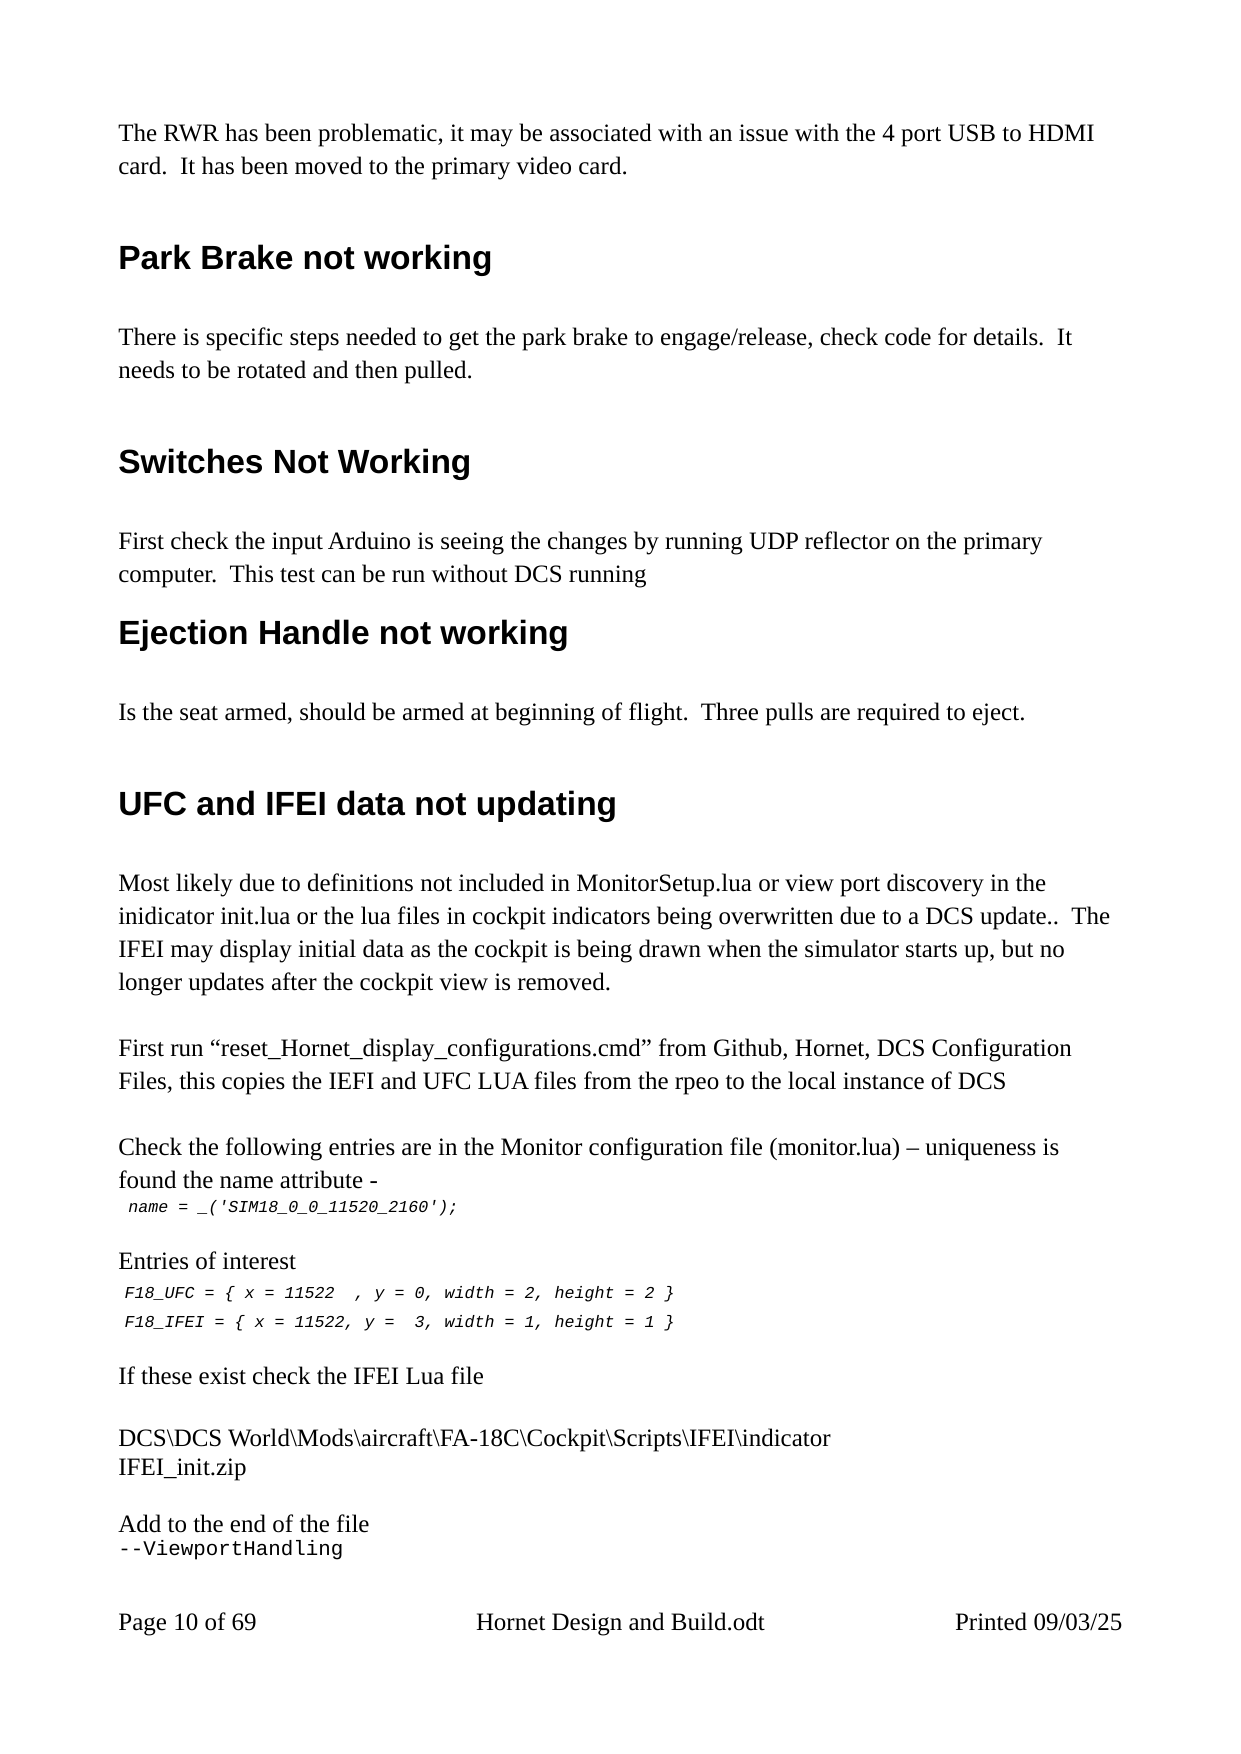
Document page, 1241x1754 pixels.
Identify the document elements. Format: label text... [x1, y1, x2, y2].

text IFEI_init.zip [118, 1452, 1122, 1480]
subtitle UFC and IFEI data not updating [118, 784, 1122, 823]
text If these exist check the IFEI Lua file [118, 1361, 1122, 1390]
text Check the following entries are in the Monitor configuration file (monitor.lua) – uniqueness is found the name attribute - [118, 1132, 1122, 1194]
text Add to the end of the file [118, 1509, 1122, 1538]
text F18_UFC = { x = 11522 , y = 0, width = 2, height = 2 } [118, 1275, 1122, 1304]
text name = _('SIM18_0_0_11520_2160'); [118, 1198, 1122, 1217]
text Is the seat armed, should be armed at beginning of flight. Three pulls are required to eject. [118, 697, 1122, 726]
text The RWR has been problematic, it may be associated with an issue with the 4 port USB to HDMI card. It has been moved to the primary video card. [118, 118, 1122, 180]
subtitle Switches Not Working [118, 442, 1122, 481]
text Most likely due to definitions not included in MonitorSetup.lua or view port discovery in the inidicator init.lua or the lua files in cockpit indicators being overwritten due to a DCS update.. The IFEI may display initial data as the cockpit is being drawn when the simulator starts up, but no longer updates after the cockpit view is removed. [118, 868, 1122, 996]
subtitle Park Brake not working [118, 238, 1122, 277]
subtitle Ejection Handle not working [118, 613, 1122, 652]
text There is specific steps needed to get the park brake to engage/release, check code for details. It needs to be rotated and then pulled. [118, 322, 1122, 384]
text First run “reset_Hornet_display_configurations.cmd” from Github, Hornet, DCS Configuration Files, this copies the IEFI and UFC LUA files from the rpeo to the local instance of DCS [118, 1033, 1122, 1095]
text --ViewportHandling [118, 1538, 1122, 1562]
text DCS\DCS World\Mods\aircraft\FA-18C\Cockpit\Scripts\IFEI\indicator [118, 1423, 1122, 1452]
text Entries of interest [118, 1246, 1122, 1275]
text First check the input Arduino is seeing the changes by running UDP reflector on the primary computer. This test can be run without DCS running [118, 526, 1122, 588]
text F18_IFEI = { x = 11522, y = 3, width = 1, height = 1 } [118, 1304, 1122, 1332]
